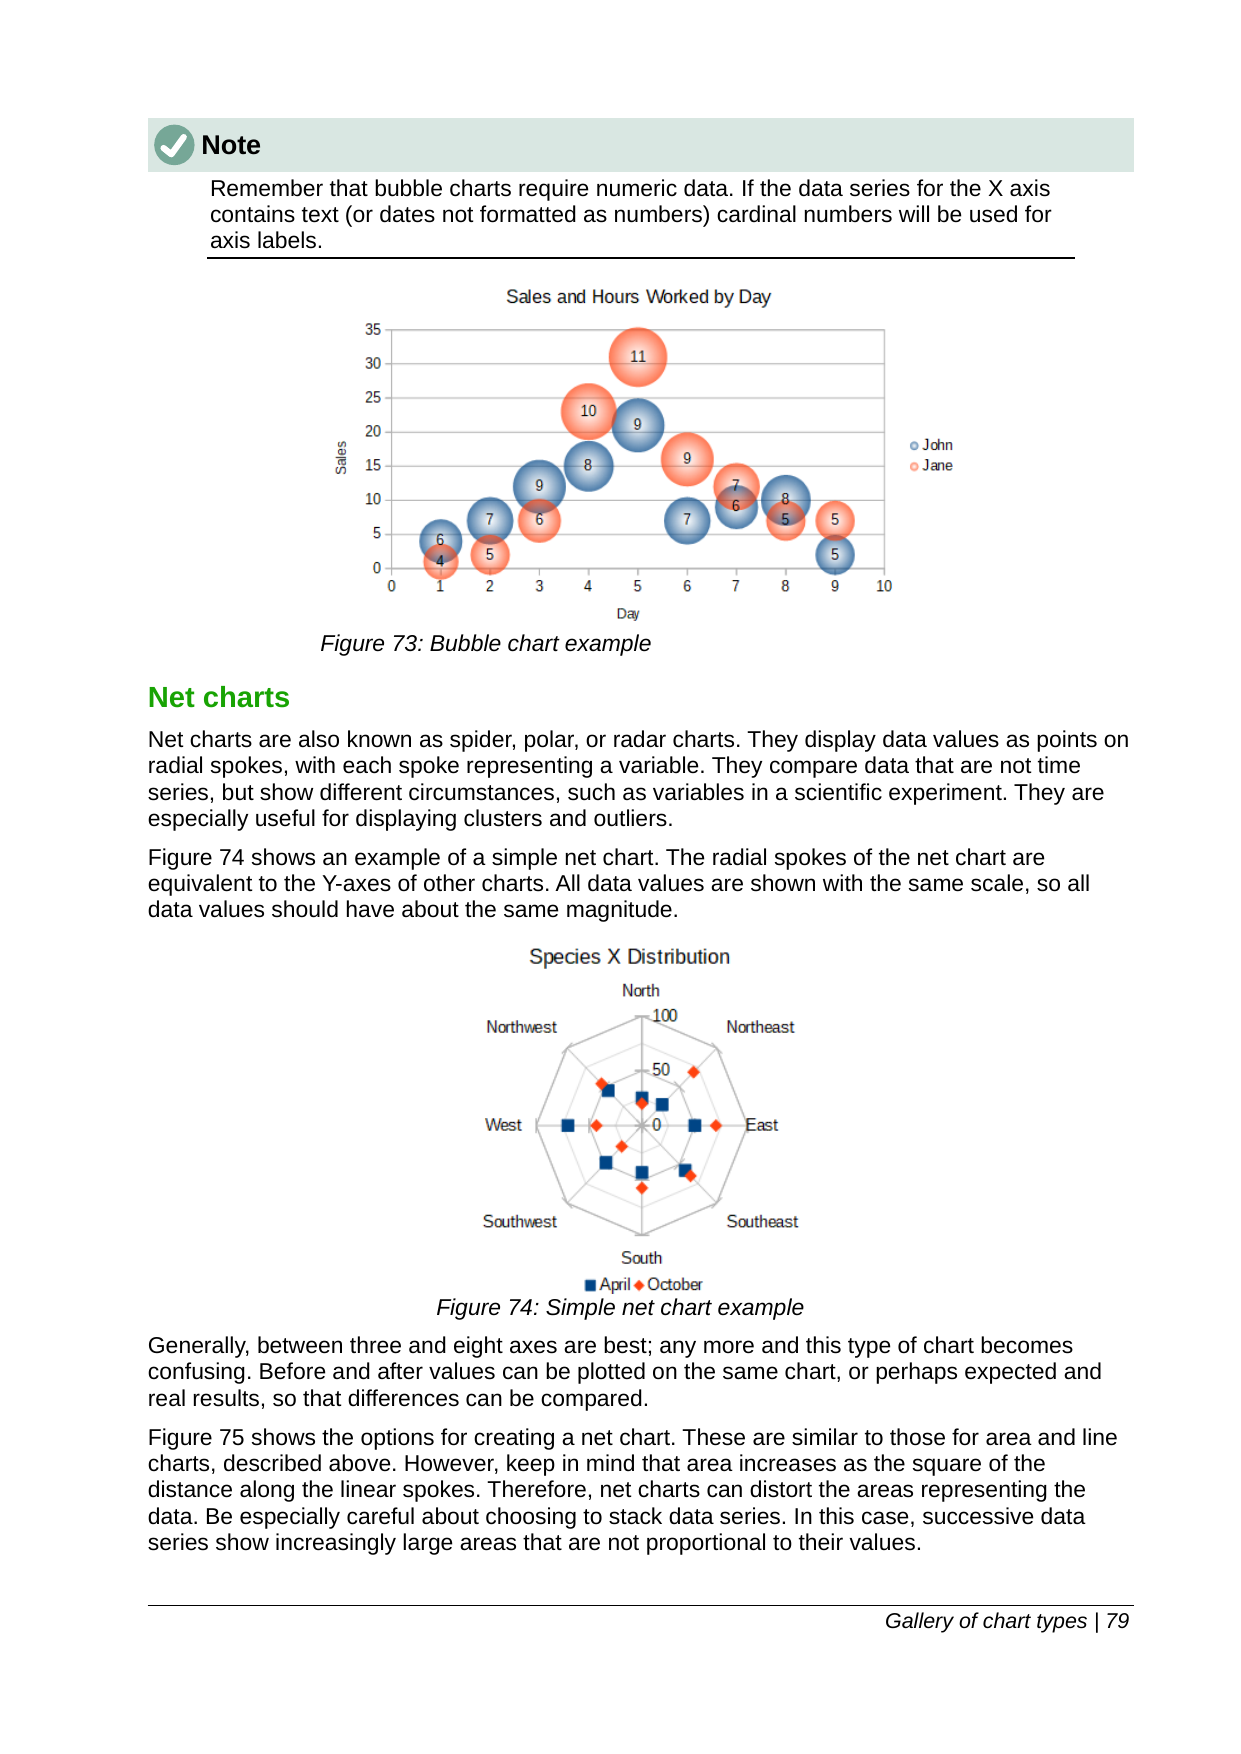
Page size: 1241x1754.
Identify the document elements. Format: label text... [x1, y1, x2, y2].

text Generally, between three and eight axes are best; any more and this type of chart becomes confusing. Before and after values can be plotted on the same chart, or perhaps expected and real results, so that differences can be compared. [148, 1332, 1134, 1411]
text Remember that bubble charts require numeric data. If the data series for the X axis contains text (or dates not formatted as numbers) cardinal numbers will be used for axis labels. [207, 172, 1075, 257]
subtitle Net charts [148, 680, 1134, 714]
subtitle Note [148, 118, 1134, 172]
picture [320, 276, 962, 631]
text Figure 74: Simple net chart example [436, 1294, 846, 1320]
text Figure 74 shows an example of a simple net chart. The radial spokes of the net chart are equivalent to the Y-axes of other charts. All data values are shown with the same scale, so all data values should have about the same magnitude. [148, 844, 1134, 923]
text Figure 73: Bubble chart example [320, 631, 962, 657]
picture [436, 935, 846, 1294]
text Figure 75 shows the options for creating a net chart. These are similar to those for area and line charts, described above. However, keep in mind that area increases as the square of the distance along the linear spokes. Therefore, net charts can distort the areas representing the data. Be especially careful about choosing to stack data series. In this case, successive data series show increasingly large areas that are not proportional to their values. [148, 1423, 1134, 1555]
text Net charts are also known as spider, polar, or radar charts. They display data values as points on radial spokes, with each spoke representing a variable. They compare data that are not time series, but show different circumstances, such as variables in a scientific experiment. They are especially useful for displaying clusters and outliers. [148, 726, 1134, 831]
